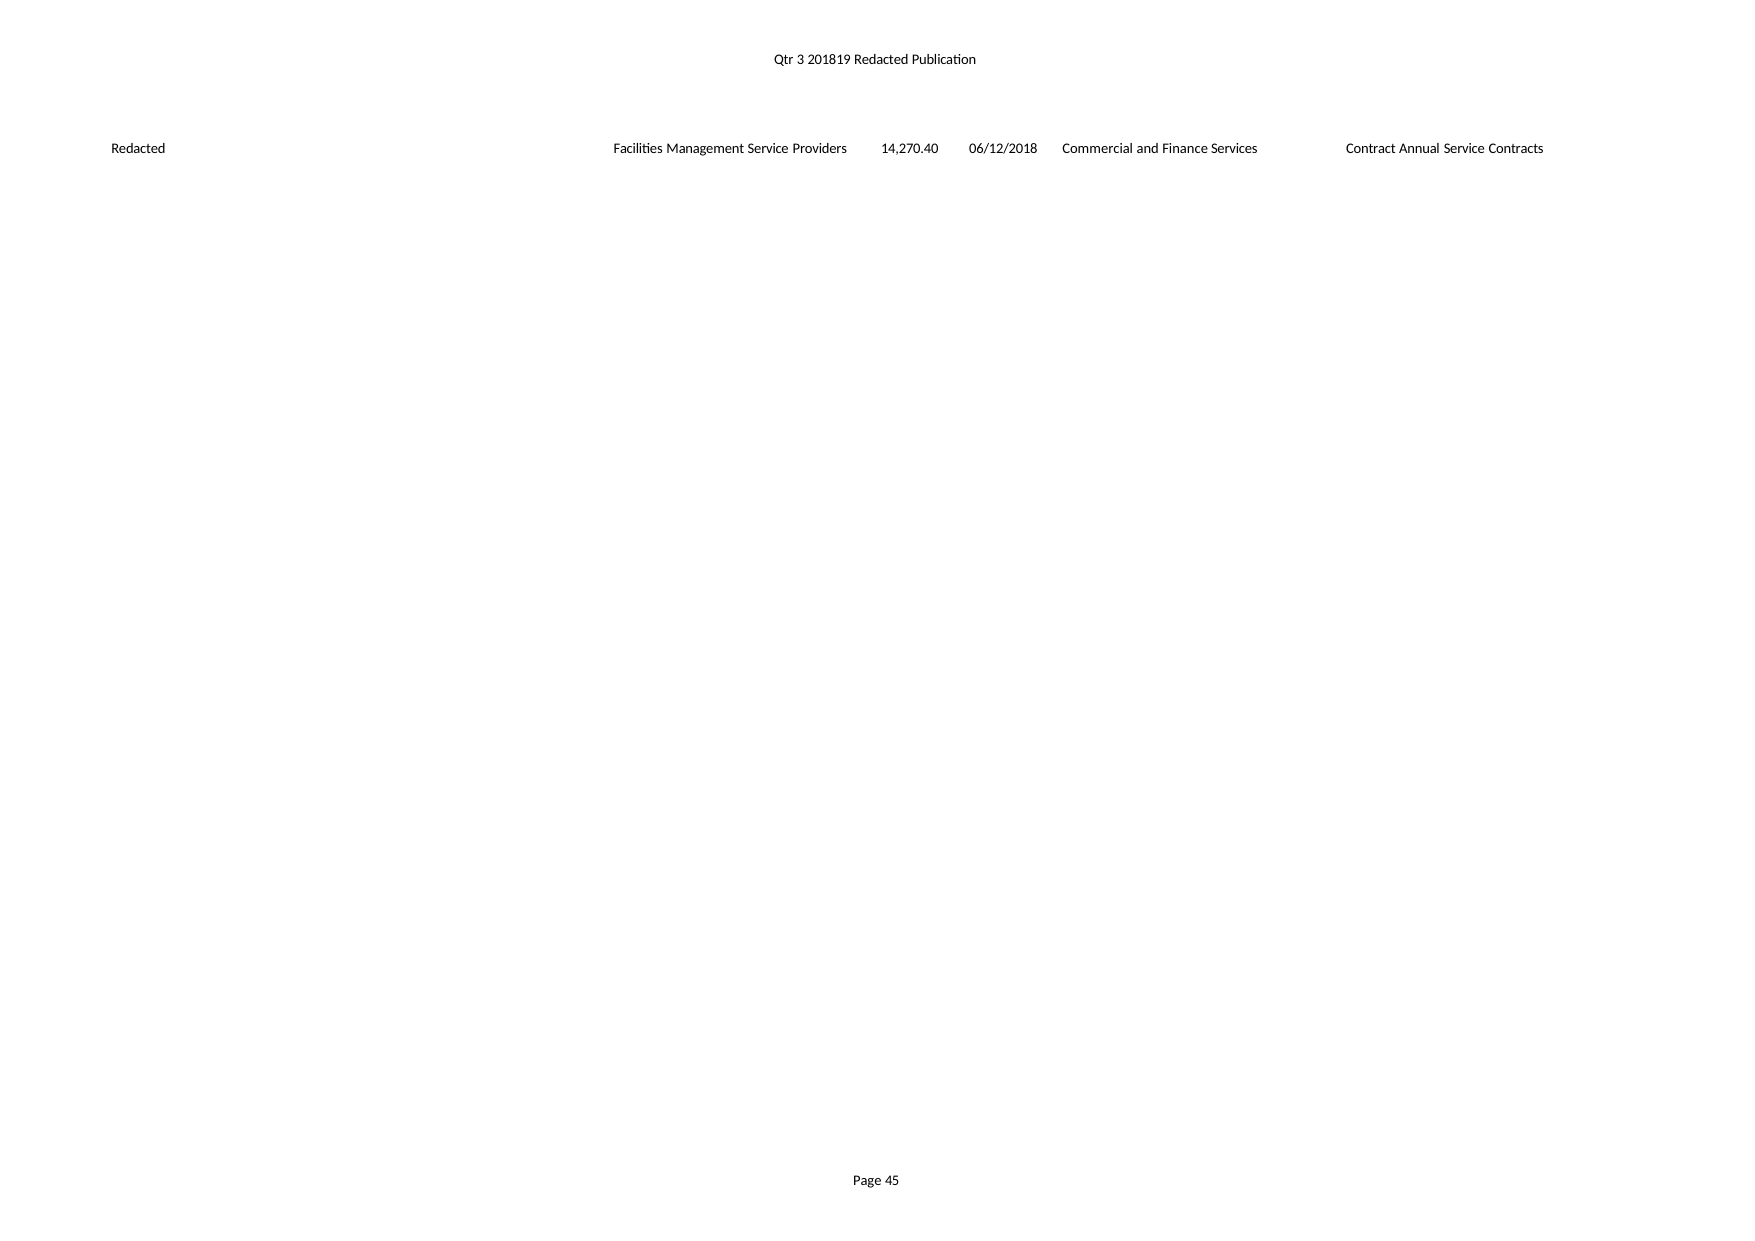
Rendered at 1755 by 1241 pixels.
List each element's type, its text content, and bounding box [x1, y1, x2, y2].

table_cell Contract Annual Service Contracts [1304, 140, 1592, 159]
table_cell Commercial and Finance Services [1050, 140, 1304, 159]
table_cell 06/12/2018 [954, 140, 1050, 159]
table_cell Facilities Management Service Providers [484, 140, 862, 159]
table_cell Redacted [106, 140, 484, 159]
table_cell 14,270.40 [863, 140, 953, 159]
